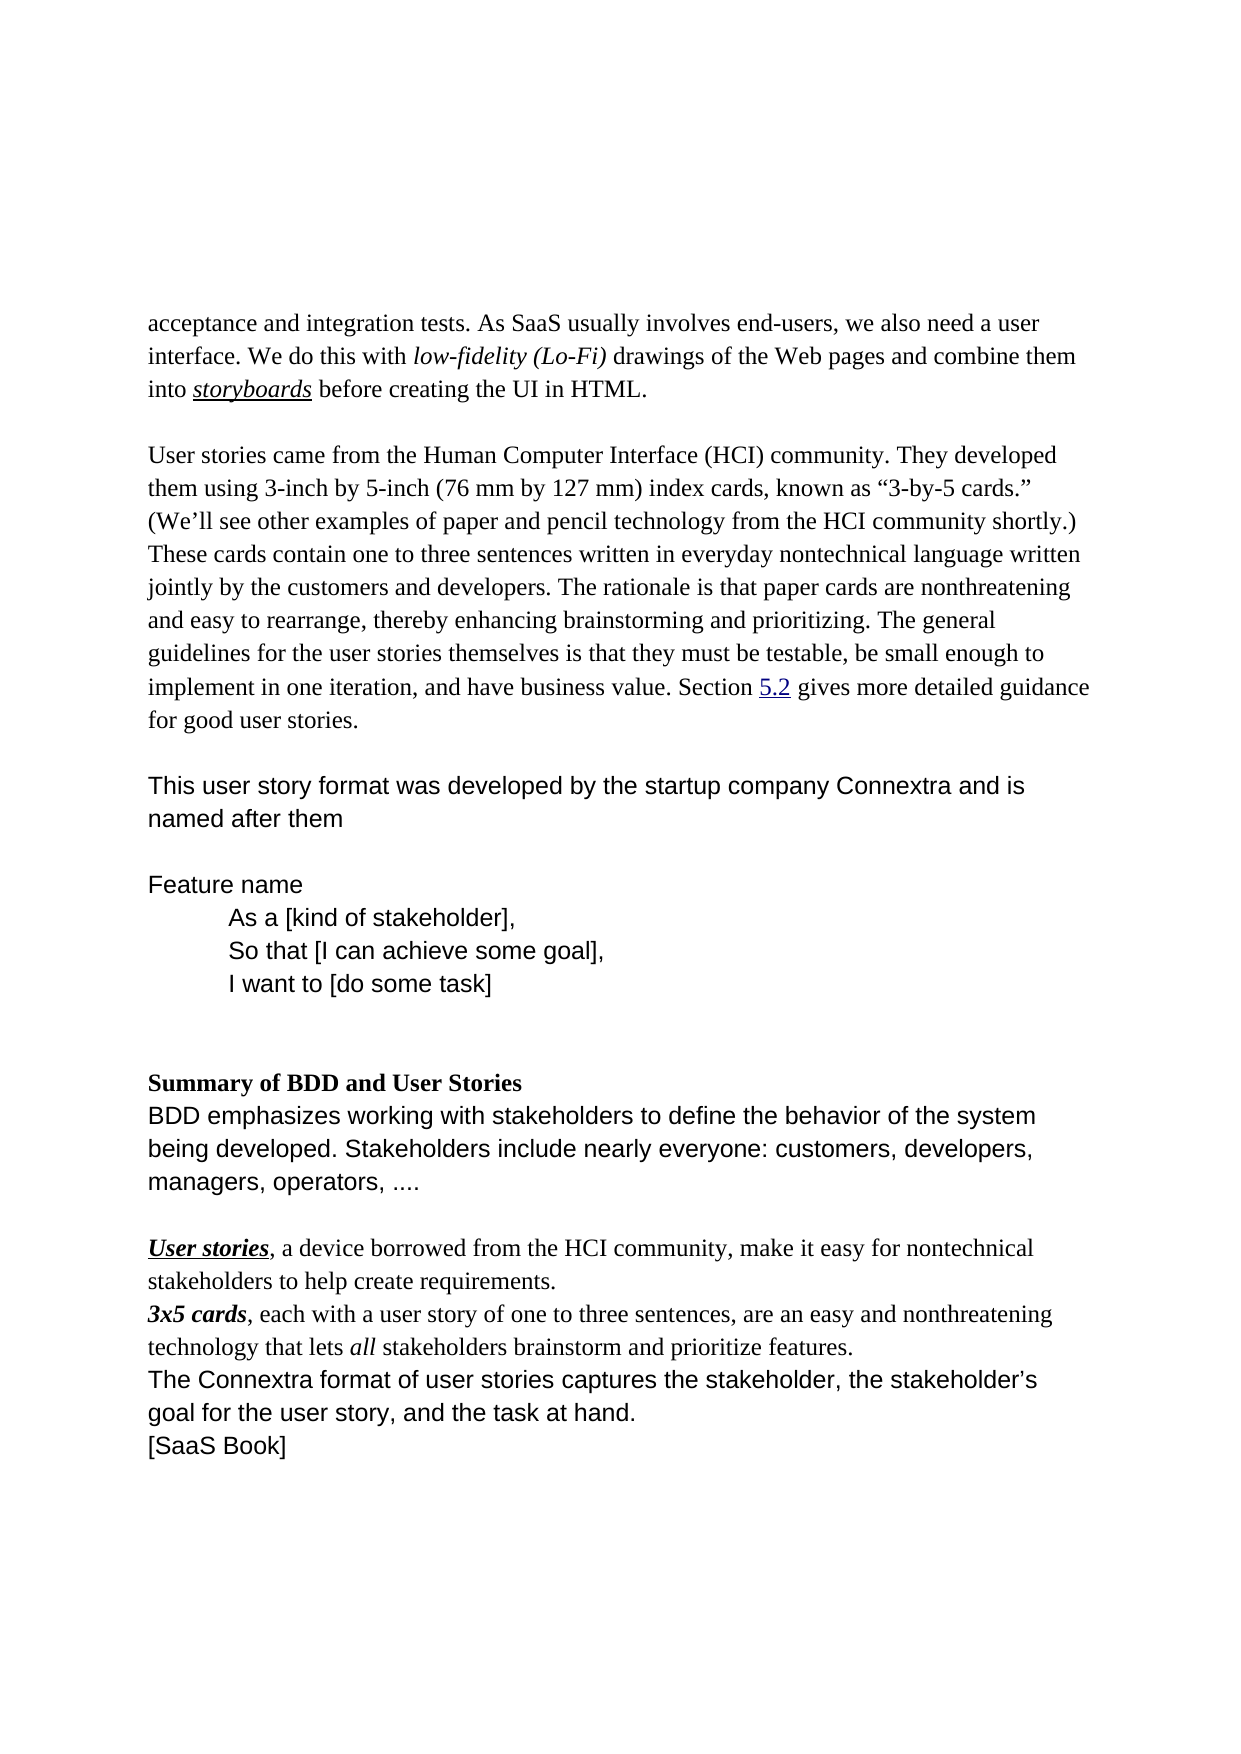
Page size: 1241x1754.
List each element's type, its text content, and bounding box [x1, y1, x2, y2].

list I want to [do some task] [192, 969, 1093, 998]
text Summary of BDD and User Stories [148, 1068, 1093, 1097]
text User stories, a device borrowed from the HCI community, make it easy for nontechnical stakeholders to help create requirements. [148, 1233, 1093, 1295]
list As a [kind of stakeholder], [192, 903, 1093, 932]
text User stories came from the Human Computer Interface (HCI) community. They developed them using 3-inch by 5-inch (76 mm by 127 mm) index cards, known as “3-by-5 cards.” (We’ll see other examples of paper and pencil technology from the HCI community shortly.) These cards contain one to three sentences written in everyday nontechnical language written jointly by the customers and developers. The rationale is that paper cards are nonthreatening and easy to rearrange, thereby enhancing brainstorming and prioritizing. The general guidelines for the user stories themselves is that they must be testable, be small enough to implement in one iteration, and have business value. Section 5.2 gives more detailed guidance for good user stories. [148, 440, 1093, 733]
list So that [I can achieve some goal], [192, 936, 1093, 964]
text 3x5 cards, each with a user story of one to three sentences, are an easy and nonthreatening technology that lets all stakeholders brainstorm and prioritize features. [148, 1299, 1093, 1361]
text Feature name [148, 870, 1093, 898]
text This user story format was developed by the startup company Connextra and is named after them [148, 771, 1093, 832]
text BDD emphasizes working with stakeholders to define the behavior of the system being developed. Stakeholders include nearly everyone: customers, developers, managers, operators, .... [148, 1101, 1093, 1196]
text acceptance and integration tests. As SaaS usually involves end-users, we also need a user interface. We do this with low-fidelity (Lo-Fi) drawings of the Web pages and combine them into storyboards before creating the UI in HTML. [148, 308, 1093, 403]
text The Connextra format of user stories captures the stakeholder, the stakeholder’s goal for the user story, and the task at hand. [148, 1365, 1093, 1427]
text [SaaS Book] [148, 1431, 1093, 1460]
